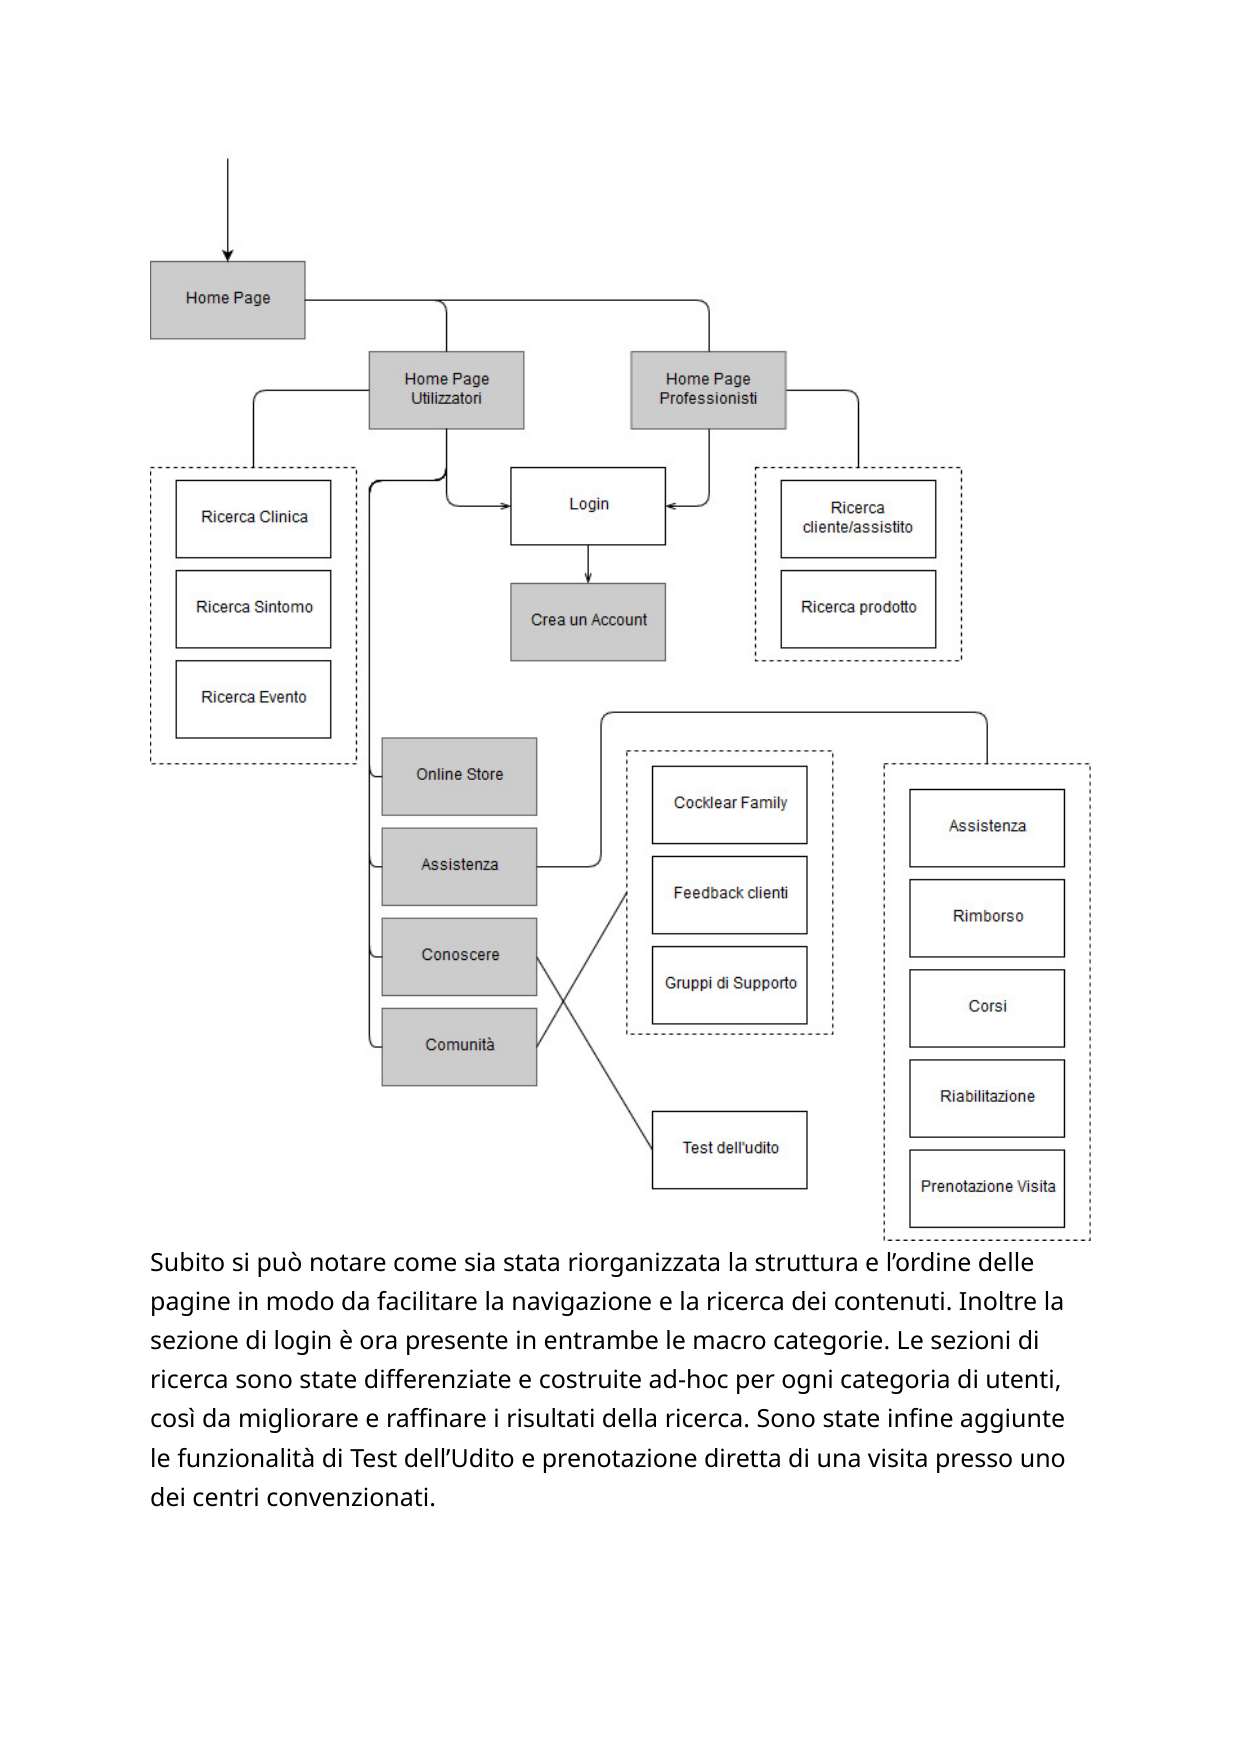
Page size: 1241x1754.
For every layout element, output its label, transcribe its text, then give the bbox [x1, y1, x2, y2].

text Subito si può notare come sia stata riorganizzata la struttura e l’ordine delle pagine in modo da facilitare la navigazione e la ricerca dei contenuti. Inoltre la sezione di login è ora presente in entrambe le macro categorie. Le sezioni di ricerca sono state differenziate e costruite ad-hoc per ogni categoria di utenti, così da migliorare e raffinare i risultati della ricerca. Sono state infine aggiunte le funzionalità di Test dell’Udito e prenotazione diretta di una visita presso uno dei centri convenzionati. [150, 1244, 1090, 1513]
picture [150, 150, 1091, 1241]
